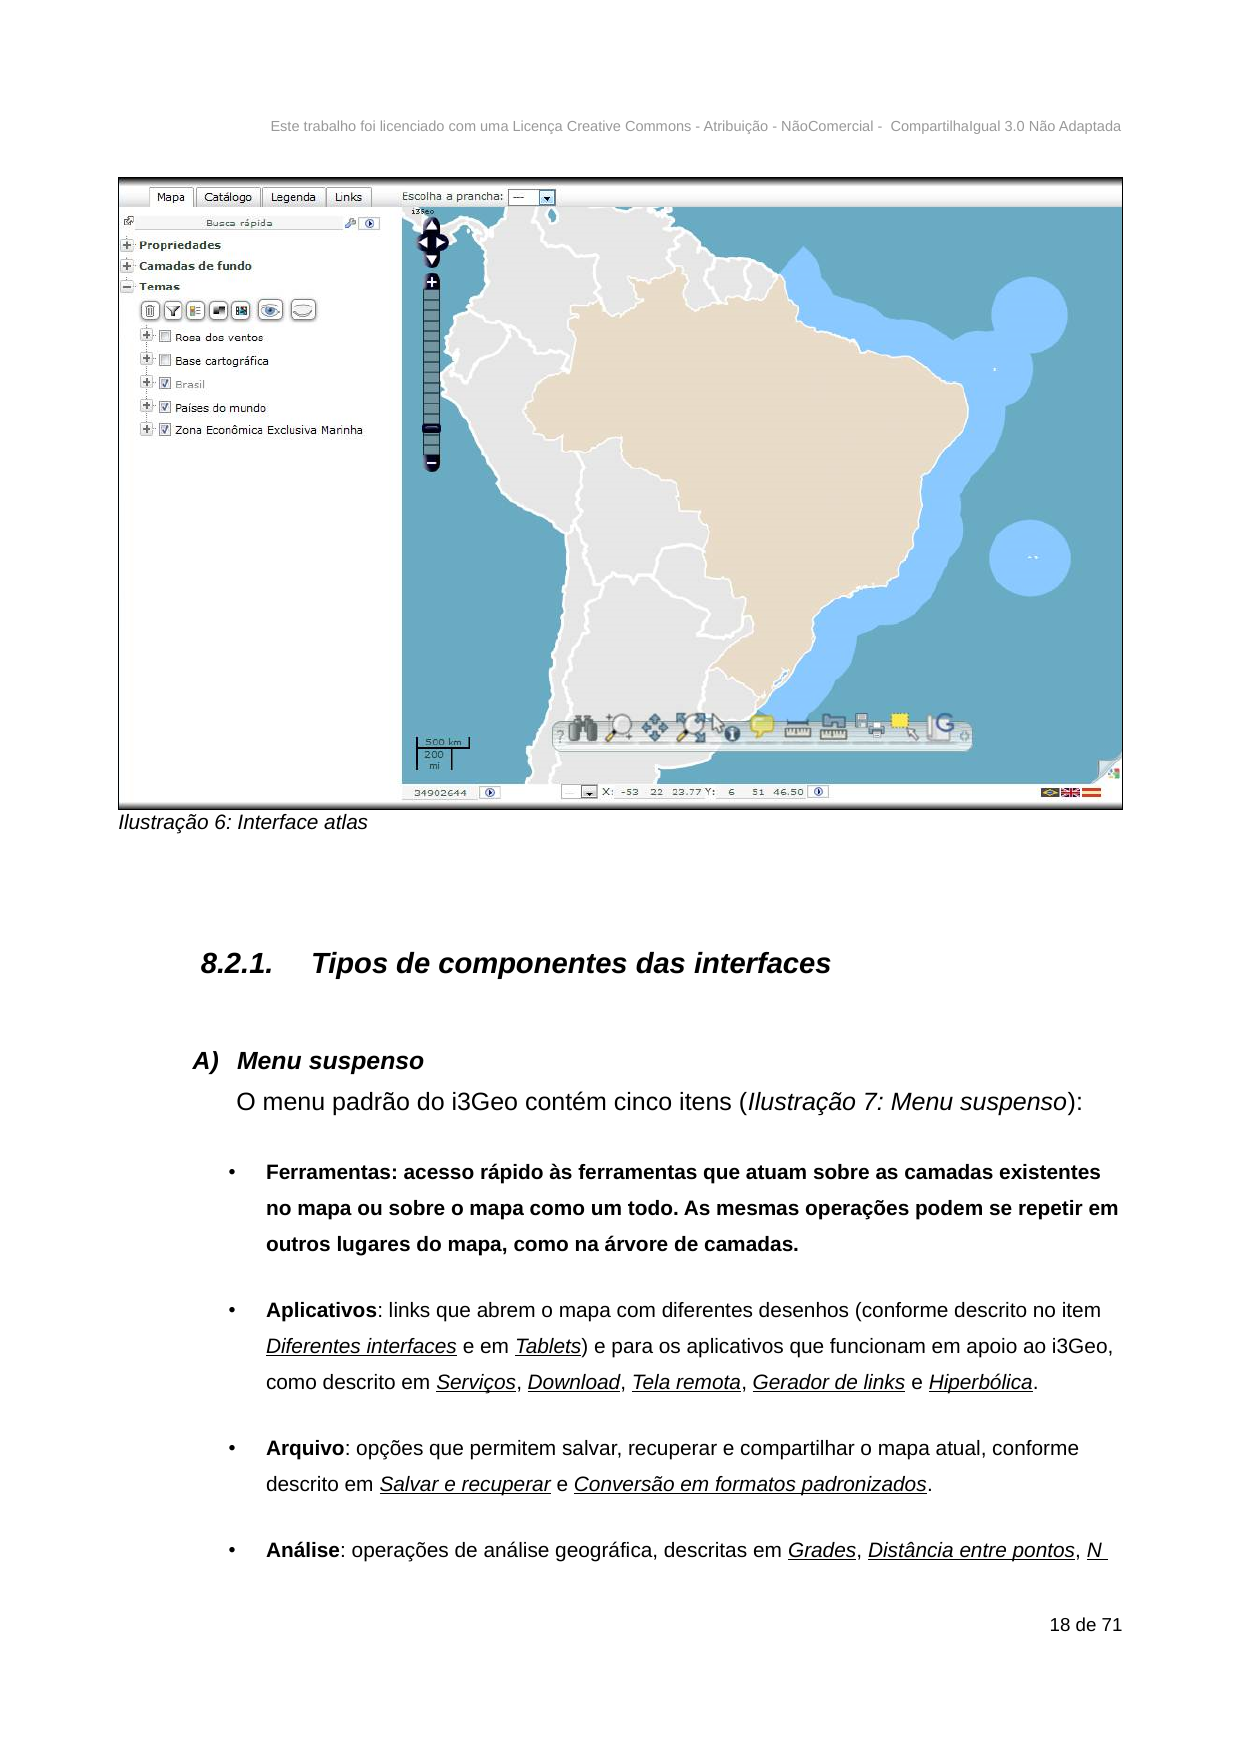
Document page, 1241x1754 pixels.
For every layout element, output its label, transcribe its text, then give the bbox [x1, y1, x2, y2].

list Ferramentas: acesso rápido às ferramentas que atuam sobre as camadas existentes no mapa ou sobre o mapa como um todo. As mesmas operações podem se repetir em outros lugares do mapa, como na árvore de camadas. [228, 1160, 1122, 1256]
list Análise: operações de análise geográfica, descritas em Grades, Distância entre pontos, N [228, 1538, 1122, 1562]
picture [119, 178, 1122, 809]
list Aplicativos: links que abrem o mapa com diferentes desenhos (conforme descrito no item Diferentes interfaces e em Tablets) e para os aplicativos que funcionam em apoio ao i3Geo, como descrito em Serviços, Download, Tela remota, Gerador de links e Hiperbólica. [228, 1298, 1122, 1394]
text Ilustração 6: Interface atlas [118, 810, 1122, 833]
text O menu padrão do i3Geo contém cinco itens (Ilustração 7: Menu suspenso): [118, 1087, 1122, 1116]
subtitle Tipos de componentes das interfaces [163, 946, 1122, 979]
list Arquivo: opções que permitem salvar, recuperar e compartilhar o mapa atual, conforme descrito em Salvar e recuperar e Conversão em formatos padronizados. [228, 1436, 1122, 1496]
subtitle Menu suspenso [163, 1046, 1122, 1074]
